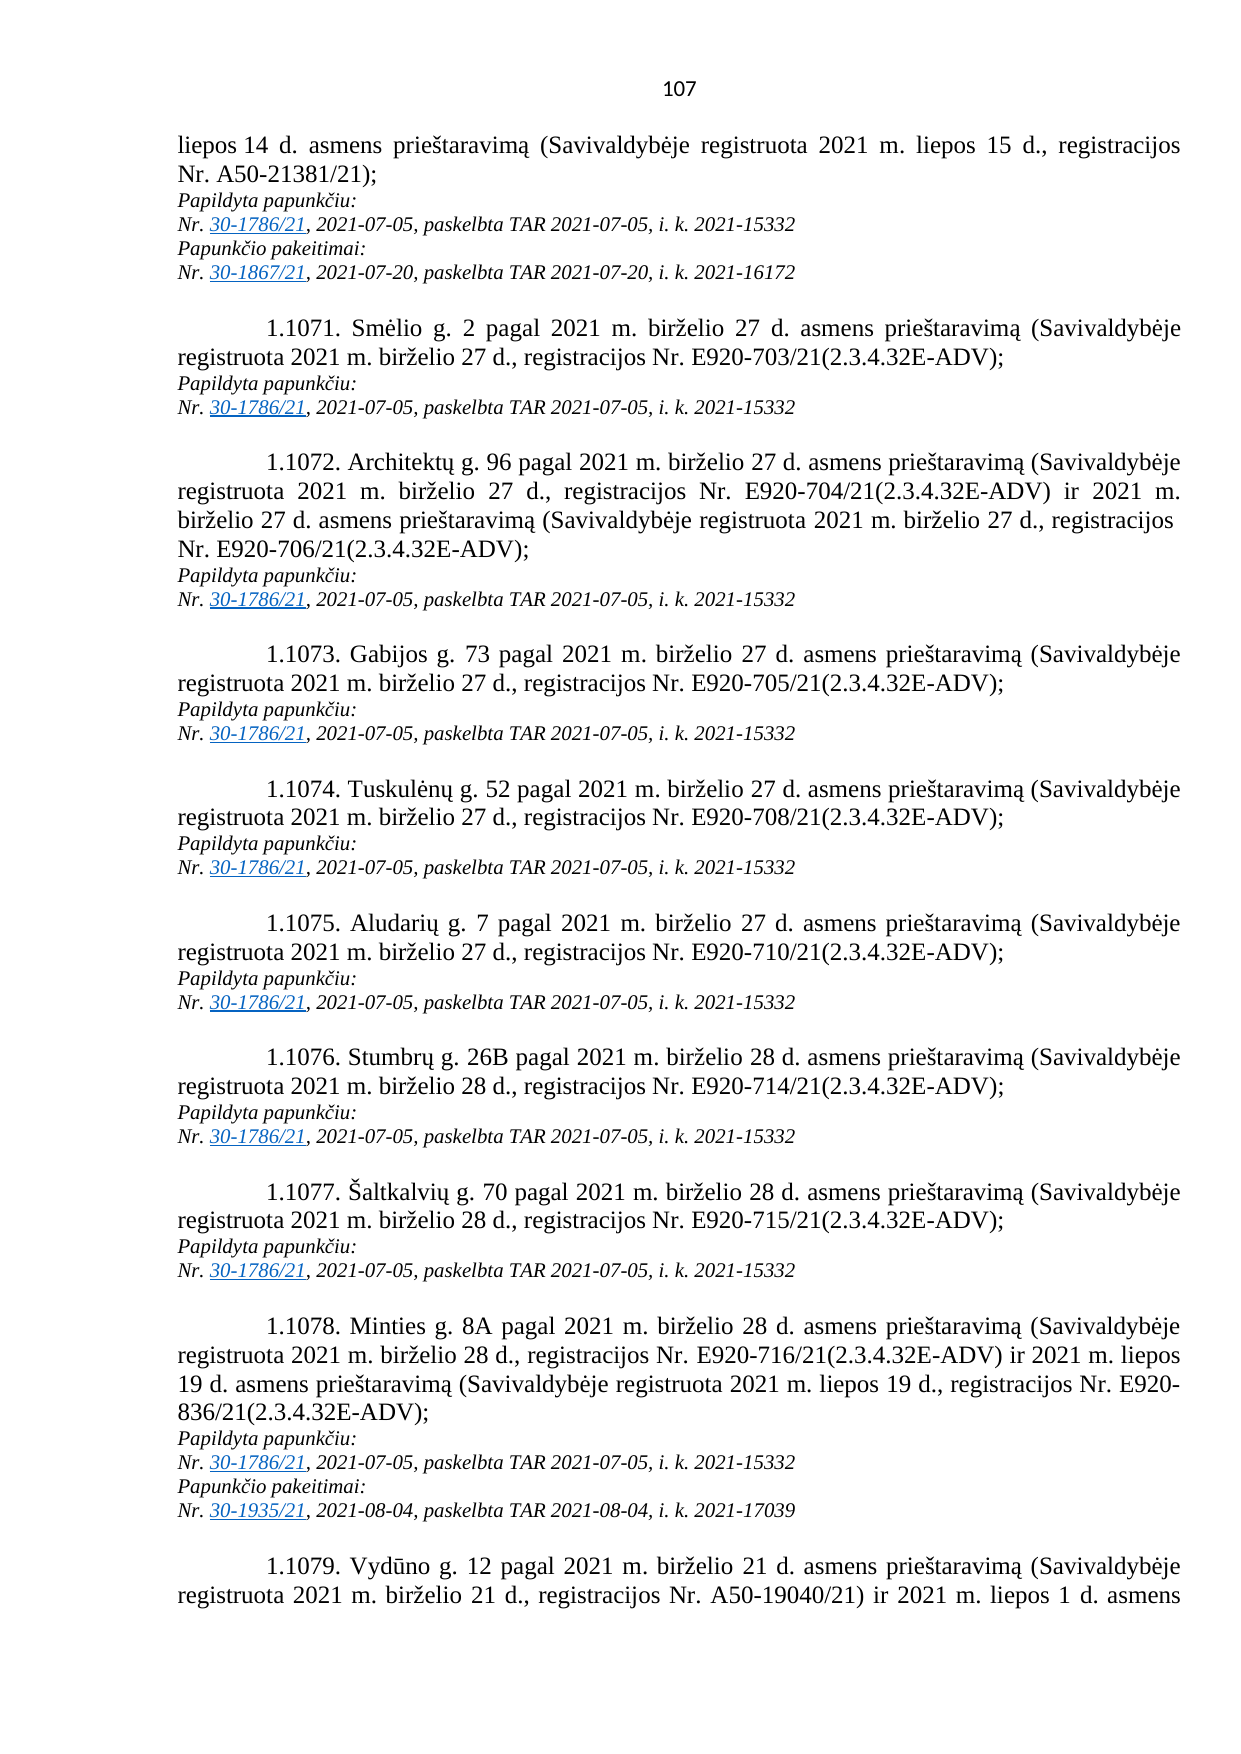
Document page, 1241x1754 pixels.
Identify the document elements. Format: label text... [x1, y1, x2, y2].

text liepos 14 d. asmens prieštaravimą (Savivaldybėje registruota 2021 m. liepos 15 d., registracijos Nr. A50-21381/21); [177, 131, 1181, 188]
text 1.1071. Smėlio g. 2 pagal 2021 m. birželio 27 d. asmens prieštaravimą (Savivaldybėje registruota 2021 m. birželio 27 d., registracijos Nr. E920-703/21(2.3.4.32E-ADV); [177, 313, 1181, 371]
text Nr. 30-1935/21, 2021-08-04, paskelbta TAR 2021-08-04, i. k. 2021-17039 [177, 1498, 1181, 1522]
text 1.1079. Vydūno g. 12 pagal 2021 m. birželio 21 d. asmens prieštaravimą (Savivaldybėje registruota 2021 m. birželio 21 d., registracijos Nr. A50-19040/21) ir 2021 m. liepos 1 d. asmens [177, 1551, 1181, 1609]
text Papildyta papunkčiu: [177, 1426, 1181, 1450]
text 1.1075. Aludarių g. 7 pagal 2021 m. birželio 27 d. asmens prieštaravimą (Savivaldybėje registruota 2021 m. birželio 27 d., registracijos Nr. E920-710/21(2.3.4.32E-ADV); [177, 908, 1181, 966]
text Nr. 30-1867/21, 2021-07-20, paskelbta TAR 2021-07-20, i. k. 2021-16172 [177, 260, 1181, 284]
text 1.1076. Stumbrų g. 26B pagal 2021 m. birželio 28 d. asmens prieštaravimą (Savivaldybėje registruota 2021 m. birželio 28 d., registracijos Nr. E920-714/21(2.3.4.32E-ADV); [177, 1042, 1181, 1100]
text Papildyta papunkčiu: [177, 371, 1181, 395]
text Papildyta papunkčiu: [177, 188, 1181, 212]
text Nr. 30-1786/21, 2021-07-05, paskelbta TAR 2021-07-05, i. k. 2021-15332 [177, 587, 1181, 611]
text 1.1077. Šaltkalvių g. 70 pagal 2021 m. birželio 28 d. asmens prieštaravimą (Savivaldybėje registruota 2021 m. birželio 28 d., registracijos Nr. E920-715/21(2.3.4.32E-ADV); [177, 1177, 1181, 1234]
text 1.1072. Architektų g. 96 pagal 2021 m. birželio 27 d. asmens prieštaravimą (Savivaldybėje registruota 2021 m. birželio 27 d., registracijos Nr. E920-704/21(2.3.4.32E-ADV) ir 2021 m. birželio 27 d. asmens prieštaravimą (Savivaldybėje registruota 2021 m. birželio 27 d., registracijos Nr. E920-706/21(2.3.4.32E-ADV); [177, 447, 1181, 562]
text Papunkčio pakeitimai: [177, 236, 1181, 260]
text Nr. 30-1786/21, 2021-07-05, paskelbta TAR 2021-07-05, i. k. 2021-15332 [177, 1258, 1181, 1282]
text 1.1073. Gabijos g. 73 pagal 2021 m. birželio 27 d. asmens prieštaravimą (Savivaldybėje registruota 2021 m. birželio 27 d., registracijos Nr. E920-705/21(2.3.4.32E-ADV); [177, 639, 1181, 697]
text Nr. 30-1786/21, 2021-07-05, paskelbta TAR 2021-07-05, i. k. 2021-15332 [177, 395, 1181, 419]
text Nr. 30-1786/21, 2021-07-05, paskelbta TAR 2021-07-05, i. k. 2021-15332 [177, 990, 1181, 1014]
text Nr. 30-1786/21, 2021-07-05, paskelbta TAR 2021-07-05, i. k. 2021-15332 [177, 855, 1181, 879]
text 1.1074. Tuskulėnų g. 52 pagal 2021 m. birželio 27 d. asmens prieštaravimą (Savivaldybėje registruota 2021 m. birželio 27 d., registracijos Nr. E920-708/21(2.3.4.32E-ADV); [177, 774, 1181, 831]
text Nr. 30-1786/21, 2021-07-05, paskelbta TAR 2021-07-05, i. k. 2021-15332 [177, 721, 1181, 745]
text Papunkčio pakeitimai: [177, 1474, 1181, 1498]
text Papildyta papunkčiu: [177, 562, 1181, 587]
text Nr. 30-1786/21, 2021-07-05, paskelbta TAR 2021-07-05, i. k. 2021-15332 [177, 1450, 1181, 1474]
text Nr. 30-1786/21, 2021-07-05, paskelbta TAR 2021-07-05, i. k. 2021-15332 [177, 1124, 1181, 1148]
text Papildyta papunkčiu: [177, 831, 1181, 855]
text Papildyta papunkčiu: [177, 1234, 1181, 1258]
text Papildyta papunkčiu: [177, 966, 1181, 990]
text Papildyta papunkčiu: [177, 1100, 1181, 1124]
text Nr. 30-1786/21, 2021-07-05, paskelbta TAR 2021-07-05, i. k. 2021-15332 [177, 212, 1181, 236]
text Papildyta papunkčiu: [177, 697, 1181, 721]
text 1.1078. Minties g. 8A pagal 2021 m. birželio 28 d. asmens prieštaravimą (Savivaldybėje registruota 2021 m. birželio 28 d., registracijos Nr. E920-716/21(2.3.4.32E-ADV) ir 2021 m. liepos 19 d. asmens prieštaravimą (Savivaldybėje registruota 2021 m. liepos 19 d., registracijos Nr. E920-836/21(2.3.4.32E-ADV); [177, 1311, 1181, 1426]
